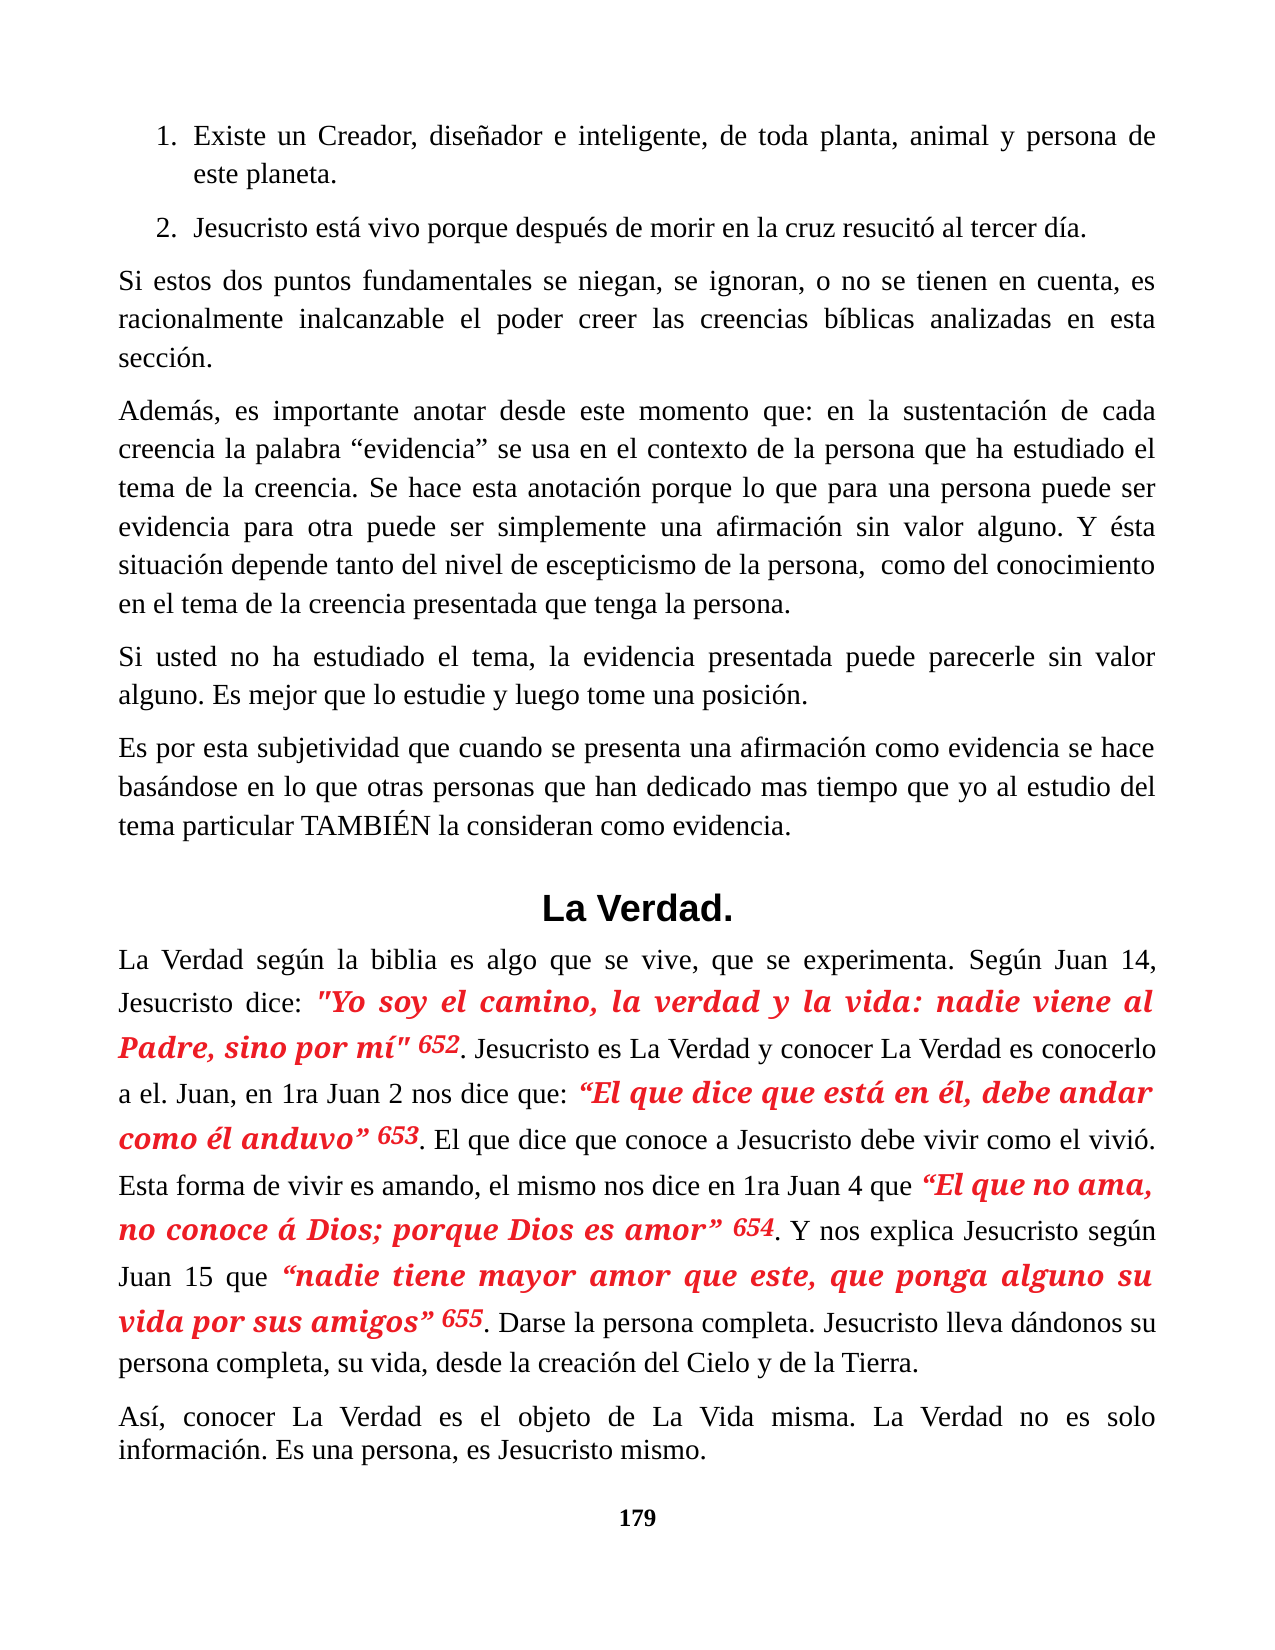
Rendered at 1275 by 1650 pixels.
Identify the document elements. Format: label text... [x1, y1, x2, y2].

text Además, es importante anotar desde este momento que: en la sustentación de cada creencia la palabra “evidencia” se usa en el contexto de la persona que ha estudiado el tema de la creencia. Se hace esta anotación porque lo que para una persona puede ser evidencia para otra puede ser simplemente una afirmación sin valor alguno. Y ésta situación depende tanto del nivel de escepticismo de la persona, como del conocimiento en el tema de la creencia presentada que tenga la persona. [118, 393, 1157, 619]
text Si estos dos puntos fundamentales se niegan, se ignoran, o no se tienen en cuenta, es racionalmente inalcanzable el poder creer las creencias bíblicas analizadas en esta sección. [118, 263, 1157, 373]
text La Verdad según la biblia es algo que se vive, que se experimenta. Según Juan 14, Jesucristo dice: "Yo soy el camino, la verdad y la vida: nadie viene al Padre, sino por mí" . Jesucristo es La Verdad y conocer La Verdad es conocerlo a el. Juan, en 1ra Juan 2 nos dice que: “El que dice que está en él, debe andar como él anduvo” . El que dice que conoce a Jesucristo debe vivir como el vivió. Esta forma de vivir es amando, el mismo nos dice en 1ra Juan 4 que “El que no ama, no conoce á Dios; porque Dios es amor” . Y nos explica Jesucristo según Juan 15 que “nadie tiene mayor amor que este, que ponga alguno su vida por sus amigos” . Darse la persona completa. Jesucristo lleva dándonos su persona completa, su vida, desde la creación del Cielo y de la Tierra. [118, 942, 1157, 1379]
text Es por esta subjetividad que cuando se presenta una afirmación como evidencia se hace basándose en lo que otras personas que han dedicado mas tiempo que yo al estudio del tema particular TAMBIÉN la consideran como evidencia. [118, 731, 1157, 841]
subtitle La Verdad. [118, 886, 1157, 929]
list Existe un Creador, diseñador e inteligente, de toda planta, animal y persona de este planeta. [156, 118, 1157, 190]
text Así, conocer La Verdad es el objeto de La Vida misma. La Verdad no es solo información. Es una persona, es Jesucristo mismo. [118, 1399, 1157, 1466]
list Jesucristo está vivo porque después de morir en la cruz resucitó al tercer día. [156, 210, 1157, 243]
text Si usted no ha estudiado el tema, la evidencia presentada puede parecerle sin valor alguno. Es mejor que lo estudie y luego tome una posición. [118, 639, 1157, 711]
